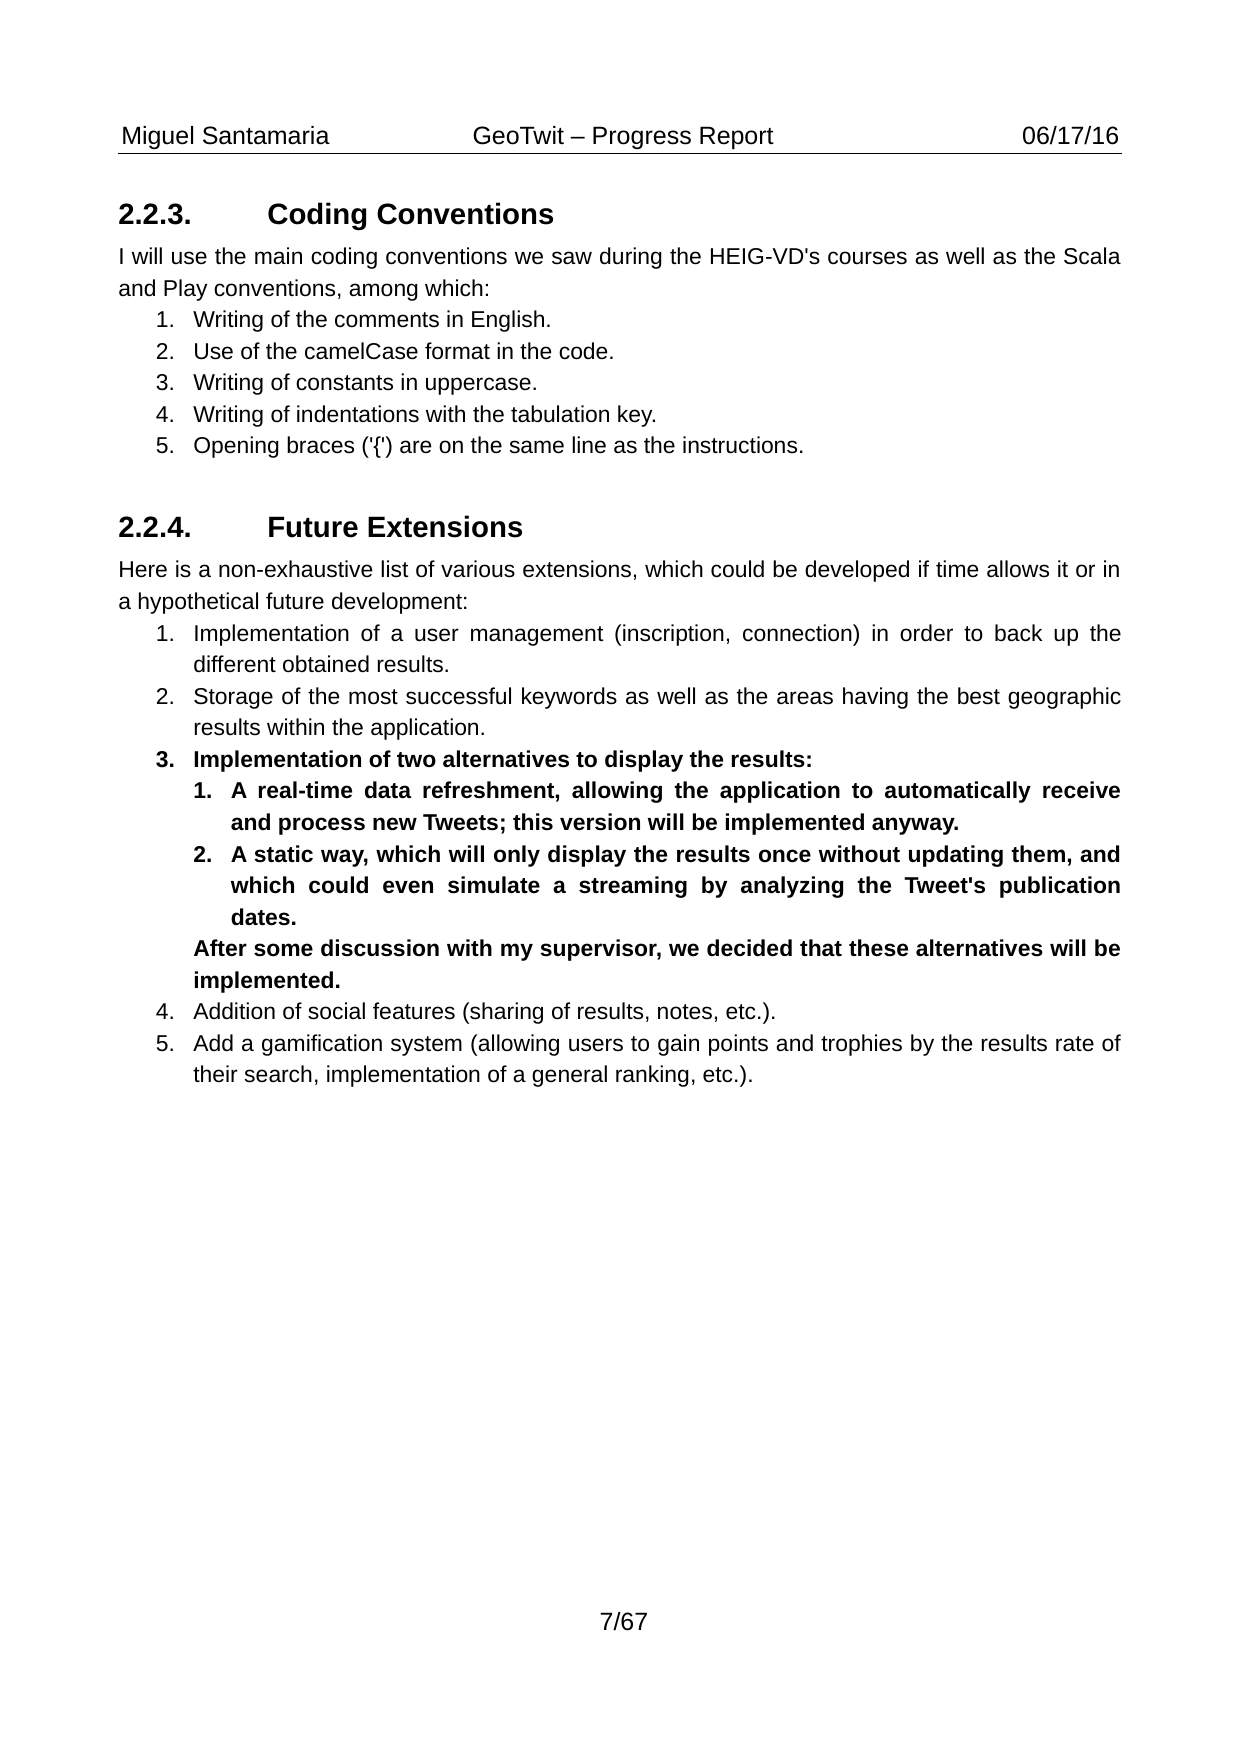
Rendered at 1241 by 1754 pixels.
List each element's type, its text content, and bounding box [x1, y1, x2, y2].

subtitle Future Extensions [118, 510, 1122, 544]
text Here is a non-exhaustive list of various extensions, which could be developed if time allows it or in a hypothetical future development: [118, 556, 1122, 614]
list Writing of constants in uppercase. [156, 369, 1122, 396]
text I will use the main coding conventions we saw during the HEIG-VD's courses as well as the Scala and Play conventions, among which: [118, 243, 1122, 301]
list Implementation of a user management (inscription, connection) in order to back up the different obtained results. [156, 619, 1122, 677]
list Addition of social features (sharing of results, notes, etc.). [156, 998, 1122, 1025]
list Storage of the most successful keywords as well as the areas having the best geographic results within the application. [156, 683, 1122, 741]
list A static way, which will only display the results once without updating them, and which could even simulate a streaming by analyzing the Tweet's publication dates. [193, 841, 1122, 930]
list After some discussion with my supervisor, we decided that these alternatives will be implemented. [156, 935, 1122, 993]
list Use of the camelCase format in the code. [156, 338, 1122, 364]
list Opening braces ('{') are on the same line as the instructions. [156, 432, 1122, 459]
subtitle Coding Conventions [118, 197, 1122, 231]
list Implementation of two alternatives to display the results: [156, 746, 1122, 772]
list Writing of the comments in English. [156, 306, 1122, 333]
list Writing of indentations with the tabulation key. [156, 401, 1122, 427]
list A real-time data refreshment, allowing the application to automatically receive and process new Tweets; this version will be implemented anyway. [193, 777, 1122, 835]
list Add a gamification system (allowing users to gain points and trophies by the results rate of their search, implementation of a general ranking, etc.). [156, 1030, 1122, 1088]
